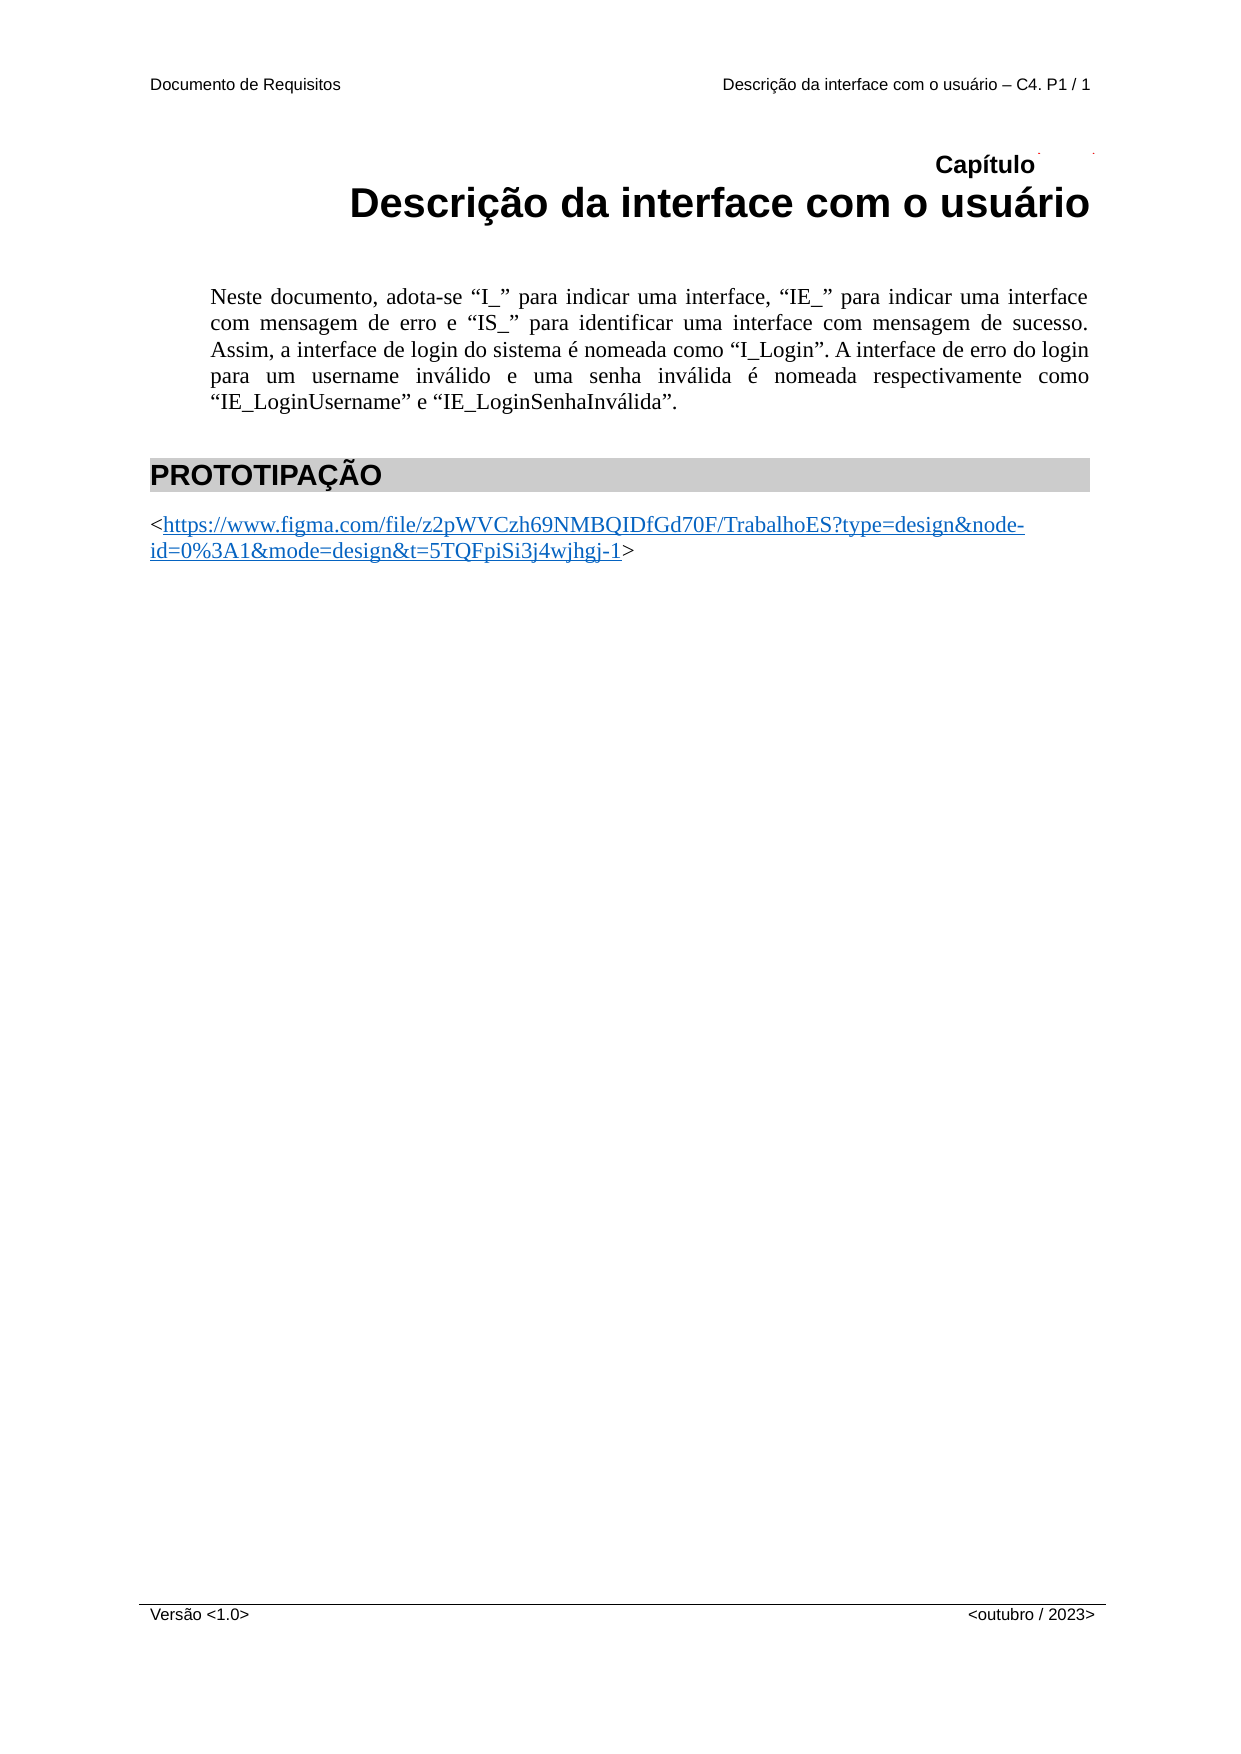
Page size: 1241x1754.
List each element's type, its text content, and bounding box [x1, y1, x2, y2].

subtitle PROTOTIPAÇÃO [150, 458, 1090, 492]
text Capítulo [210, 150, 1096, 179]
subtitle Descrição da interface com o usuário [150, 179, 1090, 227]
text <https://www.figma.com/file/z2pWVCzh69NMBQIDfGd70F/TrabalhoES?type=design&node-id=0%3A1&mode=design&t=5TQFpiSi3j4wjhgj-1> [150, 511, 1090, 563]
text Neste documento, adota-se “I_” para indicar uma interface, “IE_” para indicar uma interface com mensagem de erro e “IS_” para identificar uma interface com mensagem de sucesso. Assim, a interface de login do sistema é nomeada como “I_Login”. A interface de erro do login para um username inválido e uma senha inválida é nomeada respectivamente como “IE_LoginUsername” e “IE_LoginSenhaInválida”. [210, 283, 1090, 415]
